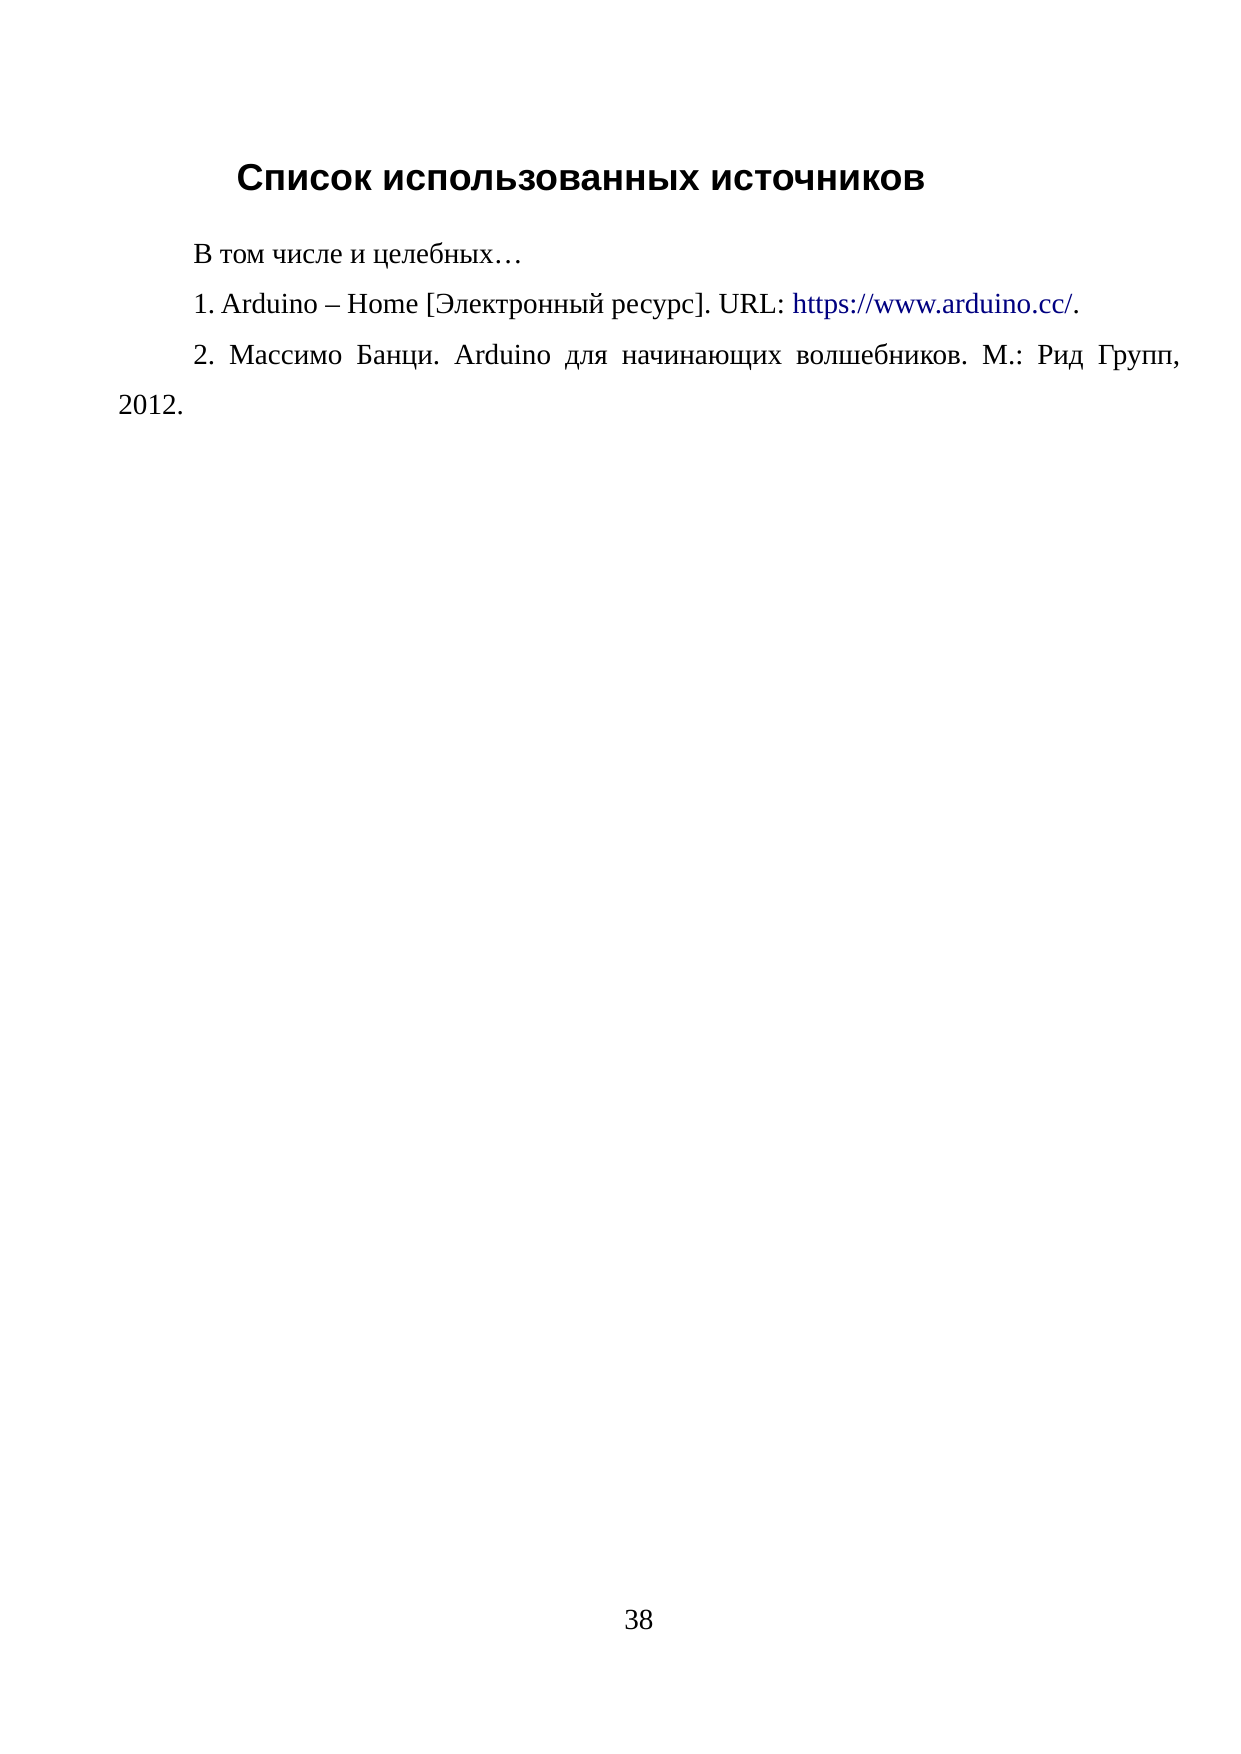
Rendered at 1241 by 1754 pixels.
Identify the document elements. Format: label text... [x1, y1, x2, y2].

text 2. Массимо Банци. Arduino для начинающих волшебников. М.: Рид Групп, 2012. [118, 337, 1181, 421]
subtitle Список использованных источников [118, 156, 1181, 199]
text В том числе и целебных… [118, 236, 1181, 270]
text 1. Arduino – Home [Электронный ресурс]. URL: https://www.arduino.cc/. [118, 287, 1181, 320]
